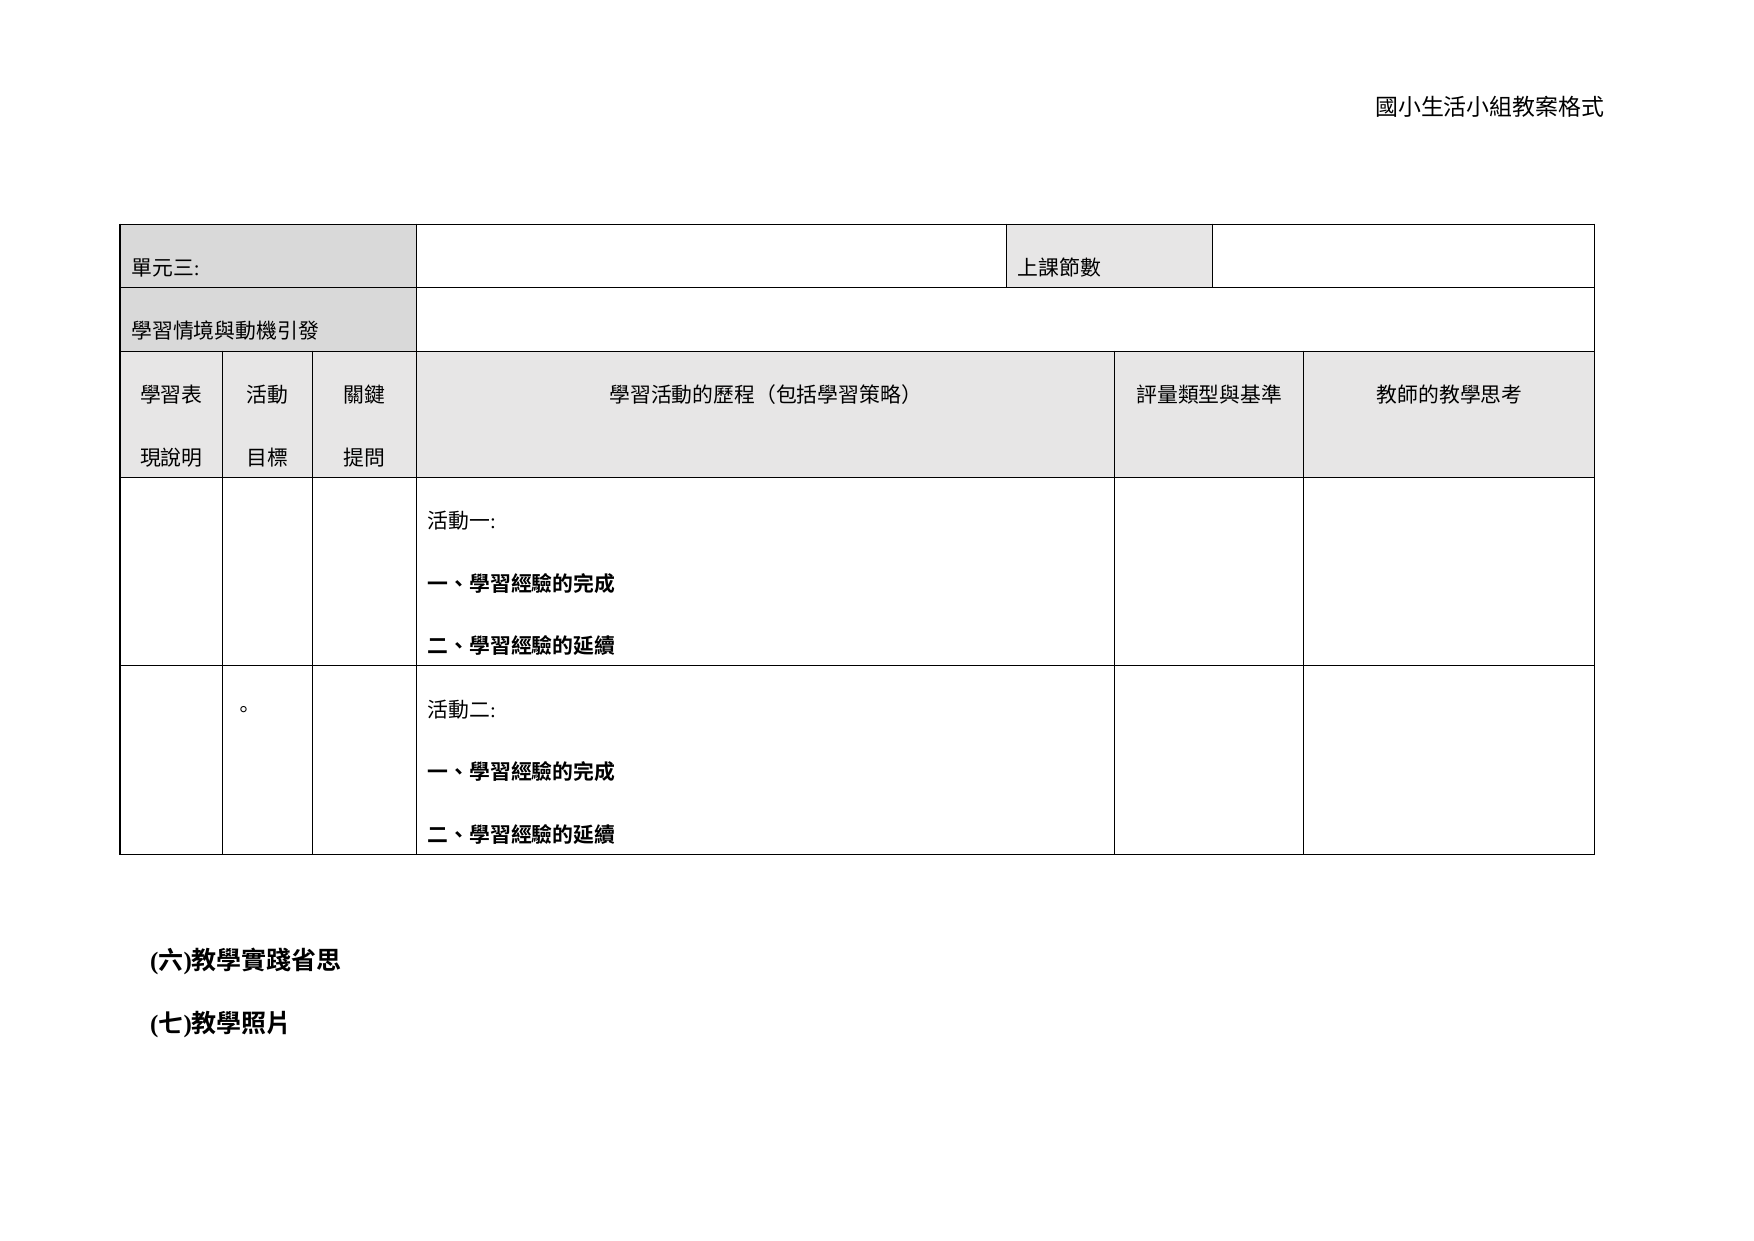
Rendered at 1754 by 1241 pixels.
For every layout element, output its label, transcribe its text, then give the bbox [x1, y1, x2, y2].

table_header 上課節數 [1007, 225, 1212, 287]
table_cell 學習表現說明 [121, 352, 222, 477]
table_cell 學習活動的歷程（包括學習策略） [417, 352, 1114, 477]
table_cell [1115, 666, 1303, 854]
table_cell [313, 478, 416, 665]
table_cell 學習情境與動機引發 [121, 288, 416, 351]
table_cell [223, 478, 312, 665]
table_cell [121, 666, 222, 854]
table_cell 活動一: 一、學習經驗的完成 二、學習經驗的延續 [417, 478, 1114, 665]
table_cell [1115, 478, 1303, 665]
text (七)教學照片 [150, 980, 1604, 1042]
table_cell 活動 目標 [223, 352, 312, 477]
table_header [417, 225, 1006, 287]
table_header 單元三: [121, 225, 416, 287]
table_cell [121, 478, 222, 665]
table_cell 。 [223, 666, 312, 854]
table_cell 活動二: 一、學習經驗的完成 二、學習經驗的延續 [417, 666, 1114, 854]
table_header [1213, 225, 1594, 287]
table_cell 關鍵 提問 [313, 352, 416, 477]
table_cell 評量類型與基準 [1115, 352, 1303, 477]
table_cell [417, 288, 1594, 351]
text (六)教學實踐省思 [150, 917, 1604, 980]
table_cell [1304, 478, 1594, 665]
table_cell [313, 666, 416, 854]
table_cell [1304, 666, 1594, 854]
table_cell 教師的教學思考 [1304, 352, 1594, 477]
